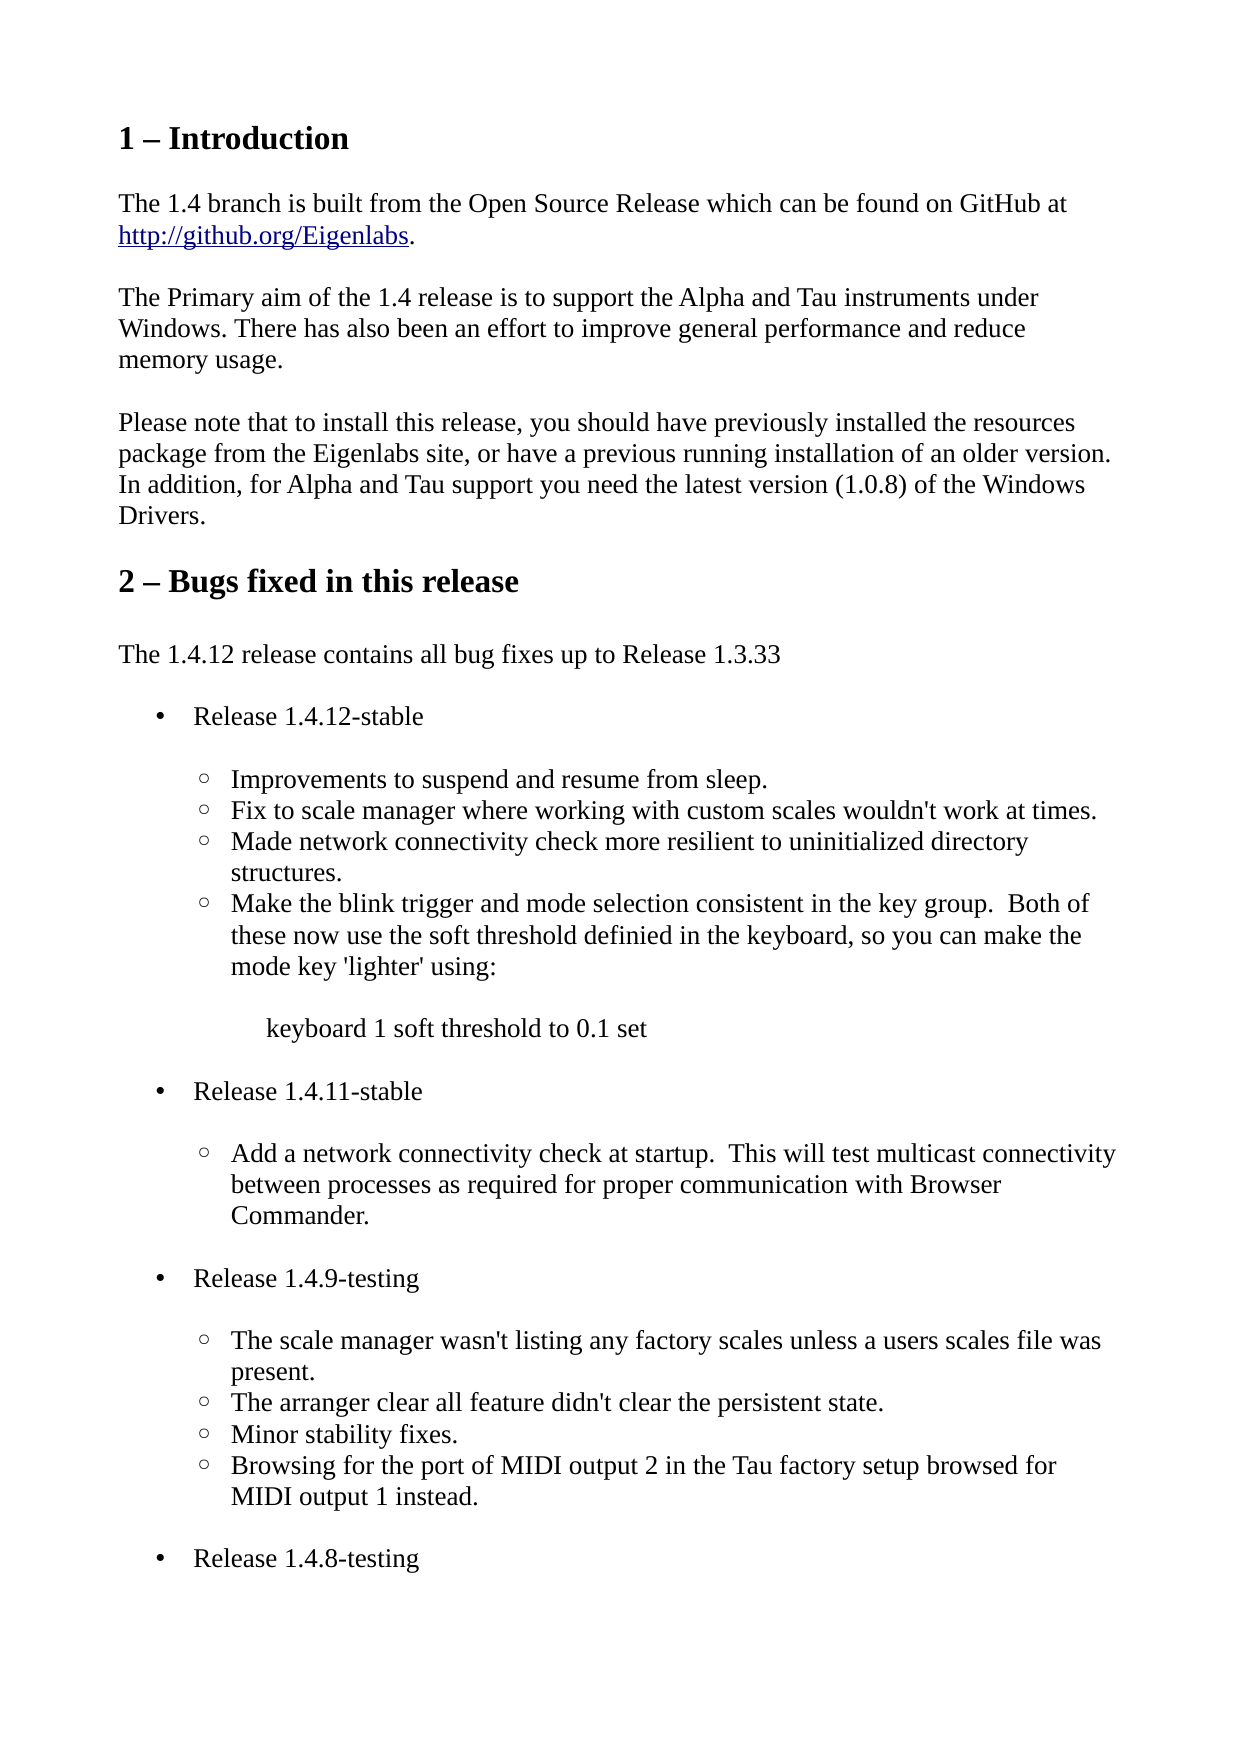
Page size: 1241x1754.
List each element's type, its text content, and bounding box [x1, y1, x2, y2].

list Browsing for the port of MIDI output 2 in the Tau factory setup browsed for MIDI output 1 instead. [193, 1449, 1122, 1511]
text Please note that to install this release, you should have previously installed the resources package from the Eigenlabs site, or have a previous running installation of an older version. [118, 406, 1122, 468]
list Release 1.4.12-stable [156, 700, 1122, 732]
list Release 1.4.11-stable [156, 1074, 1122, 1106]
text 2 – Bugs fixed in this release [118, 561, 1122, 600]
text The 1.4.12 release contains all bug fixes up to Release 1.3.33 [118, 638, 1122, 669]
list Release 1.4.8-testing [156, 1542, 1122, 1574]
list Made network connectivity check more resilient to uninitialized directory structures. [193, 825, 1122, 888]
list Make the blink trigger and mode selection consistent in the key group. Both of these now use the soft threshold definied in the keyboard, so you can make the mode key 'lighter' using: [193, 888, 1122, 981]
text The 1.4 branch is built from the Open Source Release which can be found on GitHub at http://github.org/Eigenlabs. [118, 188, 1122, 250]
text In addition, for Alpha and Tau support you need the latest version (1.0.8) of the Windows Drivers. [118, 468, 1122, 530]
list Release 1.4.9-testing [156, 1262, 1122, 1293]
list Improvements to suspend and resume from sleep. [193, 763, 1122, 794]
text 1 – Introduction [118, 118, 1122, 156]
list Fix to scale manager where working with custom scales wouldn't work at times. [193, 794, 1122, 825]
list The arranger clear all feature didn't clear the persistent state. [193, 1386, 1122, 1418]
list Add a network connectivity check at startup. This will test multicast connectivity between processes as required for proper communication with Browser Commander. [193, 1137, 1122, 1231]
list Minor stability fixes. [193, 1418, 1122, 1449]
text keyboard 1 soft threshold to 0.1 set [266, 1012, 1122, 1043]
text The Primary aim of the 1.4 release is to support the Alpha and Tau instruments under Windows. There has also been an effort to improve general performance and reduce memory usage. [118, 281, 1122, 374]
list The scale manager wasn't listing any factory scales unless a users scales file was present. [193, 1324, 1122, 1386]
